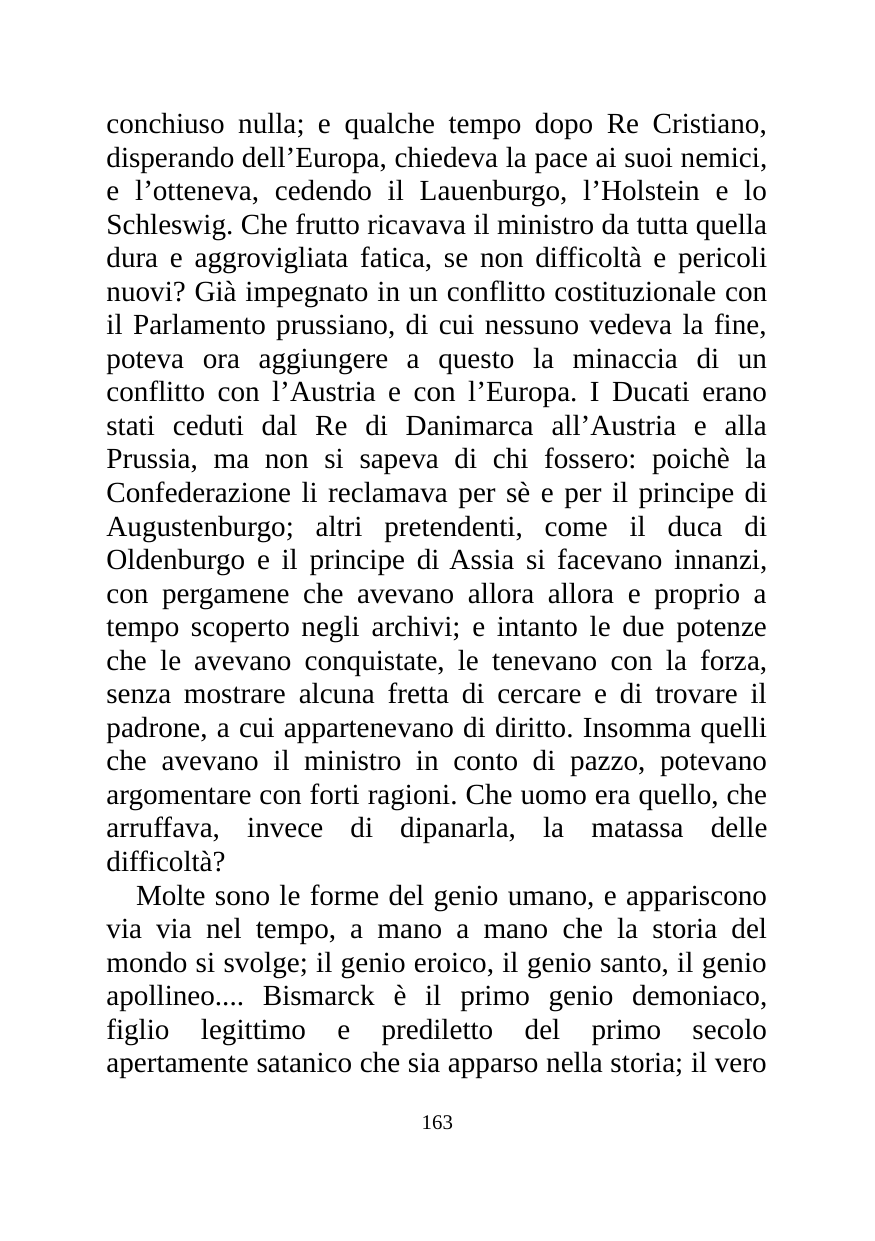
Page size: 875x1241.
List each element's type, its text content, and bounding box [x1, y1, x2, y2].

text conchiuso nulla; e qualche tempo dopo Re Cristiano, disperando dell’Europa, chiedeva la pace ai suoi nemici, e l’otteneva, cedendo il Lauenburgo, l’Holstein e lo Schleswig. Che frutto ricavava il ministro da tutta quella dura e aggrovigliata fatica, se non difficoltà e pericoli nuovi? Già impegnato in un conflitto costituzionale con il Parlamento prussiano, di cui nessuno vedeva la fine, poteva ora aggiungere a questo la minaccia di un conflitto con l’Austria e con l’Europa. I Ducati erano stati ceduti dal Re di Danimarca all’Austria e alla Prussia, ma non si sapeva di chi fossero: poichè la Confederazione li reclamava per sè e per il principe di Augustenburgo; altri pretendenti, come il duca di Oldenburgo e il principe di Assia si facevano innanzi, con pergamene che avevano allora allora e proprio a tempo scoperto negli archivi; e intanto le due potenze che le avevano conquistate, le tenevano con la forza, senza mostrare alcuna fretta di cercare e di trovare il padrone, a cui appartenevano di diritto. Insomma quelli che avevano il ministro in conto di pazzo, potevano argomentare con forti ragioni. Che uomo era quello, che arruffava, invece di dipanarla, la matassa delle difficoltà? [106, 106, 768, 878]
text Molte sono le forme del genio umano, e appariscono via via nel tempo, a mano a mano che la storia del mondo si svolge; il genio eroico, il genio santo, il genio apollineo.... Bismarck è il primo genio demoniaco, figlio legittimo e prediletto del primo secolo apertamente satanico che sia apparso nella storia; il vero [106, 878, 768, 1079]
